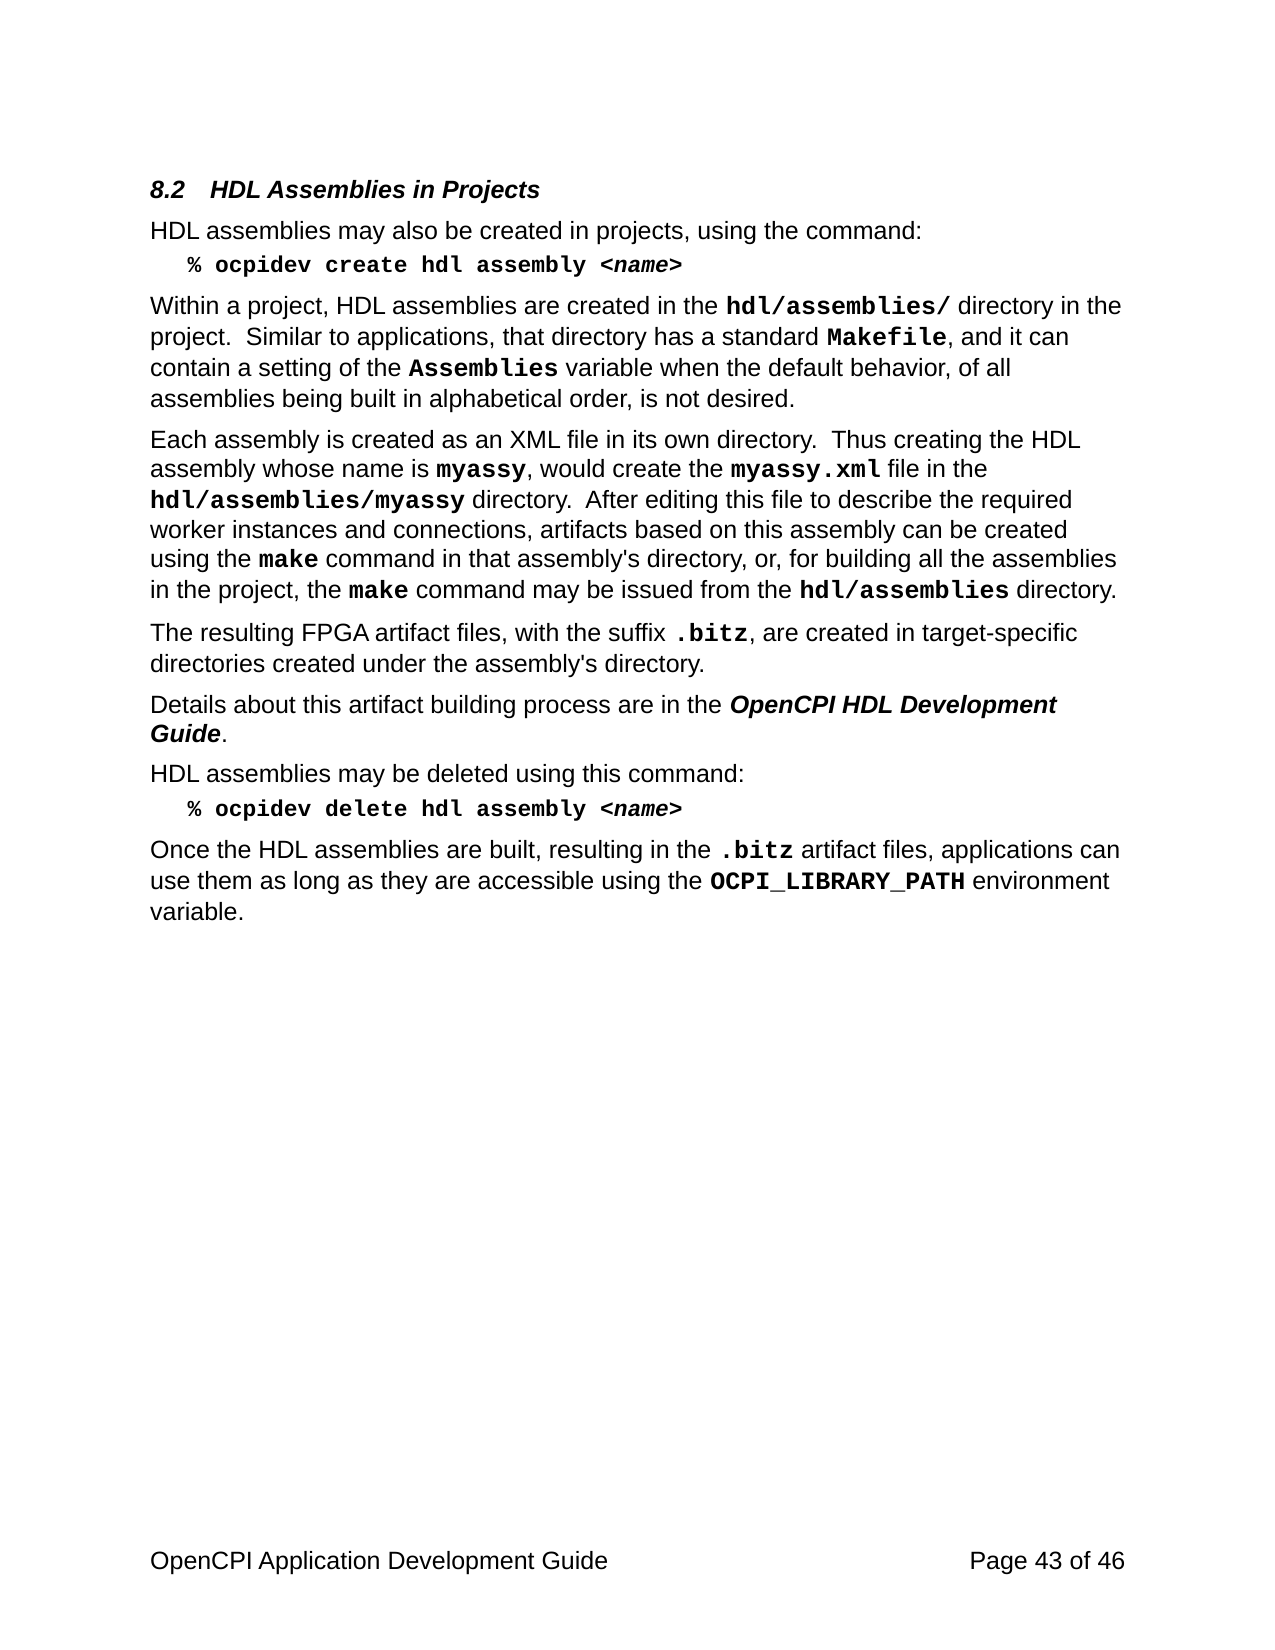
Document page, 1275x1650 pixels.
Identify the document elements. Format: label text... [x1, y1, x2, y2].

text HDL assemblies may be deleted using this command: [150, 759, 1125, 788]
text Once the HDL assemblies are built, resulting in the .bitz artifact files, applications can use them as long as they are accessible using the OCPI_LIBRARY_PATH environment variable. [150, 835, 1125, 926]
text % ocpidev create hdl assembly <name> [187, 253, 1125, 279]
text % ocpidev delete hdl assembly <name> [187, 797, 1125, 823]
text HDL assemblies may also be created in projects, using the command: [150, 216, 1125, 244]
text Within a project, HDL assemblies are created in the hdl/assemblies/ directory in the project. Similar to applications, that directory has a standard Makefile, and it can contain a setting of the Assemblies variable when the default behavior, of all assemblies being built in alphabetical order, is not desired. [150, 291, 1125, 413]
subtitle HDL Assemblies in Projects [150, 175, 1125, 204]
text The resulting FPGA artifact files, with the suffix .bitz, are created in target-specific directories created under the assembly's directory. [150, 618, 1125, 678]
text Details about this artifact building process are in the OpenCPI HDL Development Guide. [150, 690, 1125, 747]
text Each assembly is created as an XML file in its own directory. Thus creating the HDL assembly whose name is myassy, would create the myassy.xml file in the hdl/assemblies/myassy directory. After editing this file to describe the required worker instances and connections, artifacts based on this assembly can be created using the make command in that assembly's directory, or, for building all the assemblies in the project, the make command may be issued from the hdl/assemblies directory. [150, 425, 1125, 606]
